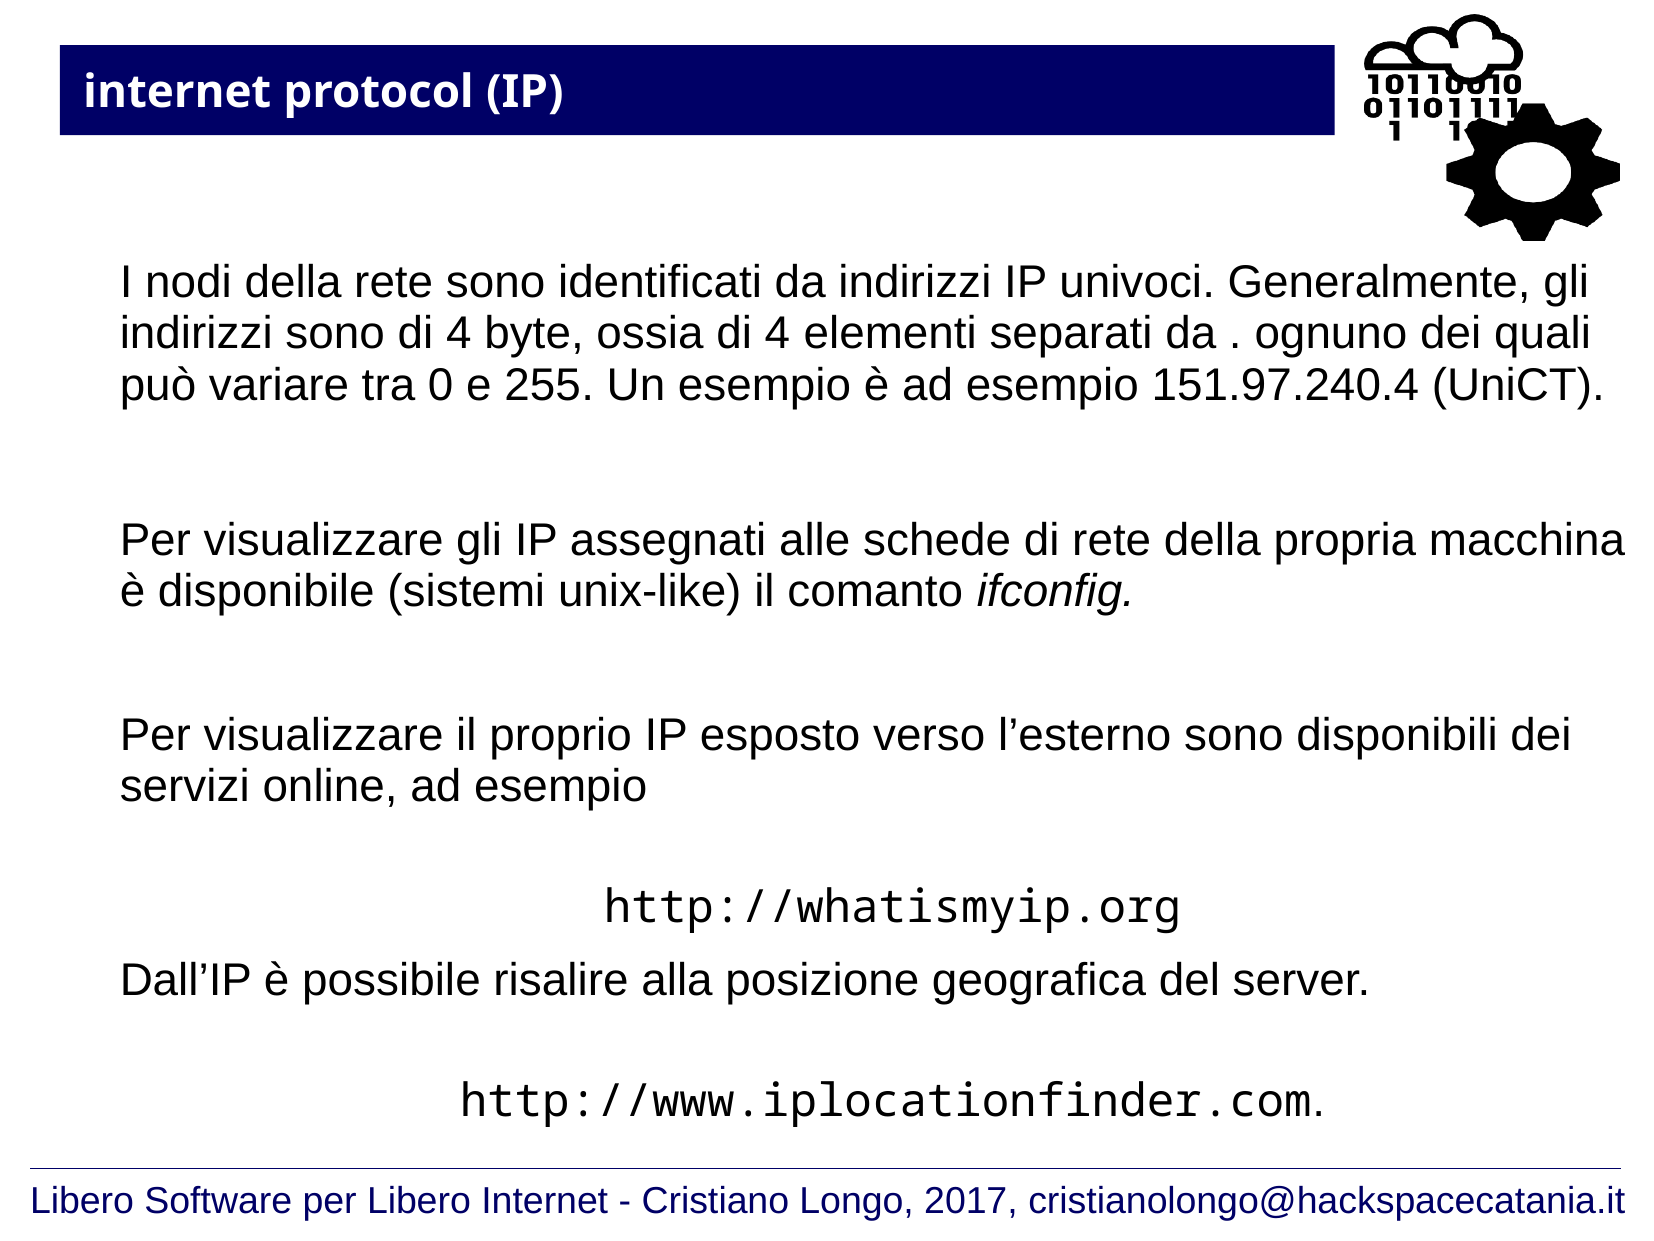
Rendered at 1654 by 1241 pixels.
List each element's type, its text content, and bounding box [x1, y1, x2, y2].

text_box Libero Software per Libero Internet - Cristiano Longo, 2017, cristianolongo@hackspacecatania.it [15, 1168, 1653, 1241]
text_box Dall’IP è possibile risalire alla posizione geografica del server. http://www.iplocationfinder.com. [105, 946, 1653, 1171]
text_box Per visualizzare il proprio IP esposto verso l’esterno sono disponibili dei servizi online, ad esempio http://whatismyip.org [105, 701, 1653, 926]
list internet protocol (IP) [59, 45, 1335, 136]
text_box Per visualizzare gli IP assegnati alle schede di rete della propria macchina è disponibile (sistemi unix-like) il comanto ifconfig. [105, 506, 1653, 624]
text_box I nodi della rete sono identificati da indirizzi IP univoci. Generalmente, gli indirizzi sono di 4 byte, ossia di 4 elementi separati da . ognuno dei quali può variare tra 0 e 255. Un esempio è ad esempio 151.97.240.4 (UniCT). [105, 248, 1653, 418]
picture [1364, 14, 1620, 241]
